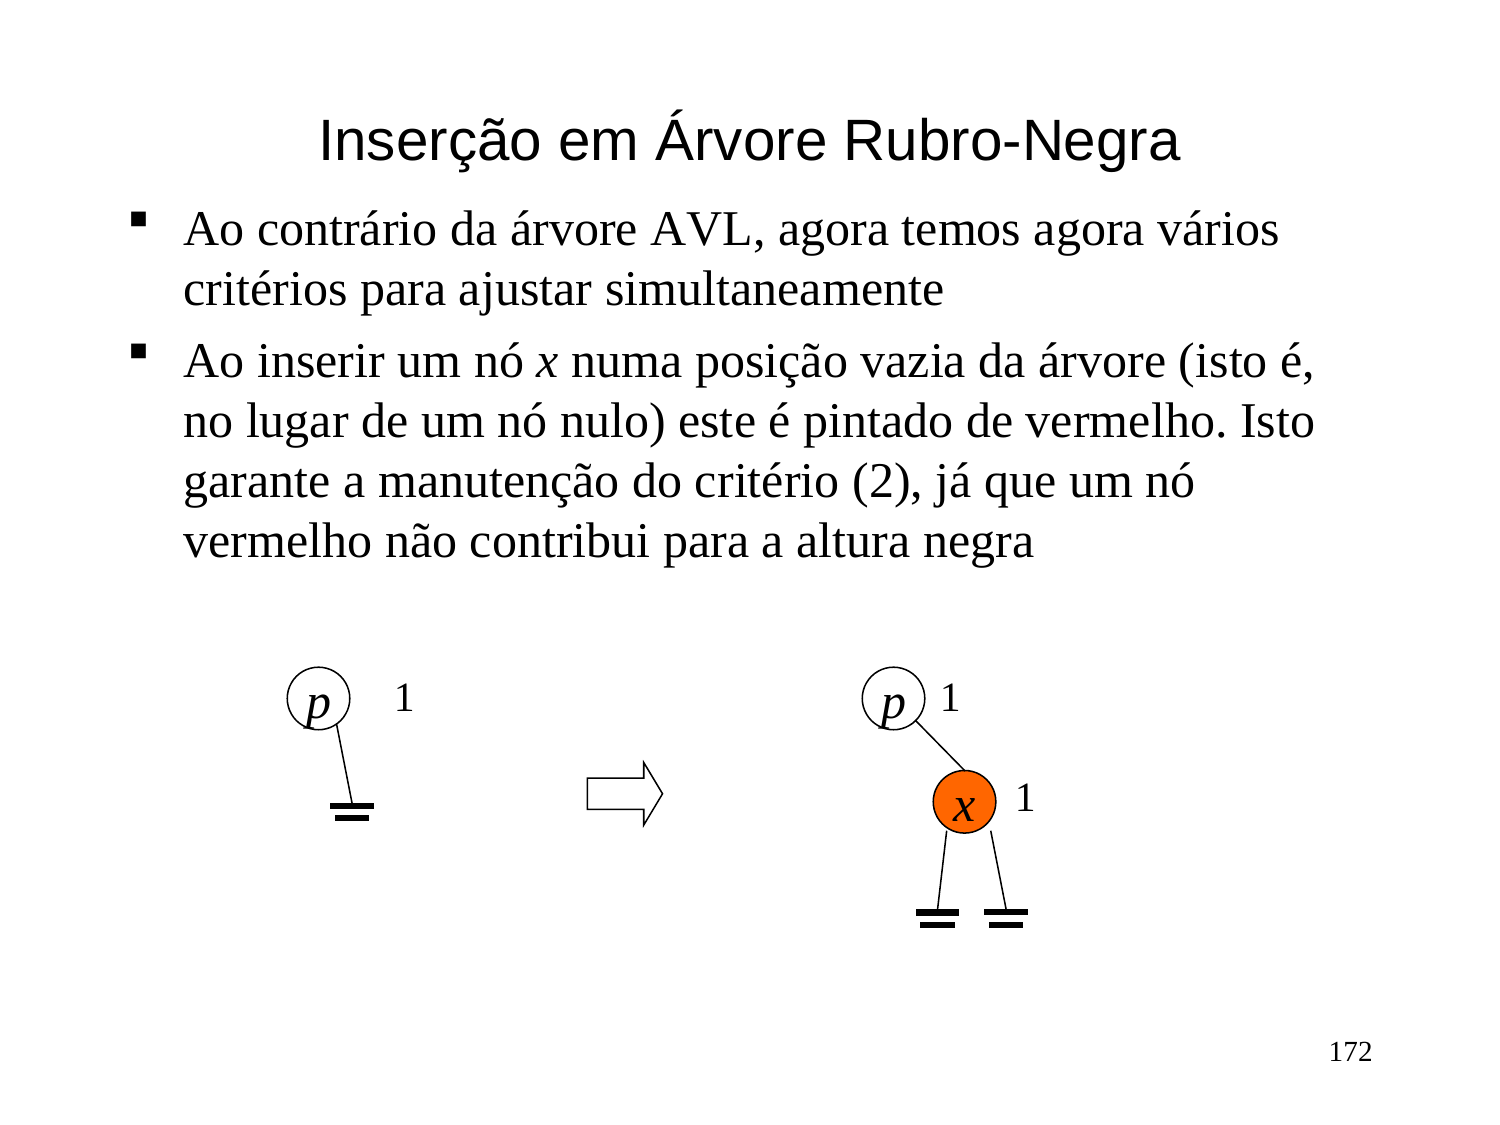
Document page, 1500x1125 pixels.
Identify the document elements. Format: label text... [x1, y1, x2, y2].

list Ao contrário da árvore AVL, agora temos agora vários critérios para ajustar simultaneamente Ao inserir um nó x numa posição vazia da árvore (isto é, no lugar de um nó nulo) este é pintado de vermelho. Isto garante a manutenção do critério (2), já que um nó vermelho não contribui para a altura negra [112, 187, 1388, 1000]
text_box x [933, 770, 996, 834]
text_box 1 [925, 662, 976, 728]
title Inserção em Árvore Rubro-Negra [112, 99, 1388, 175]
text_box 1 [379, 662, 430, 728]
text_box p [287, 667, 350, 730]
text_box 1 [1000, 762, 1051, 829]
text_box p [862, 667, 925, 730]
